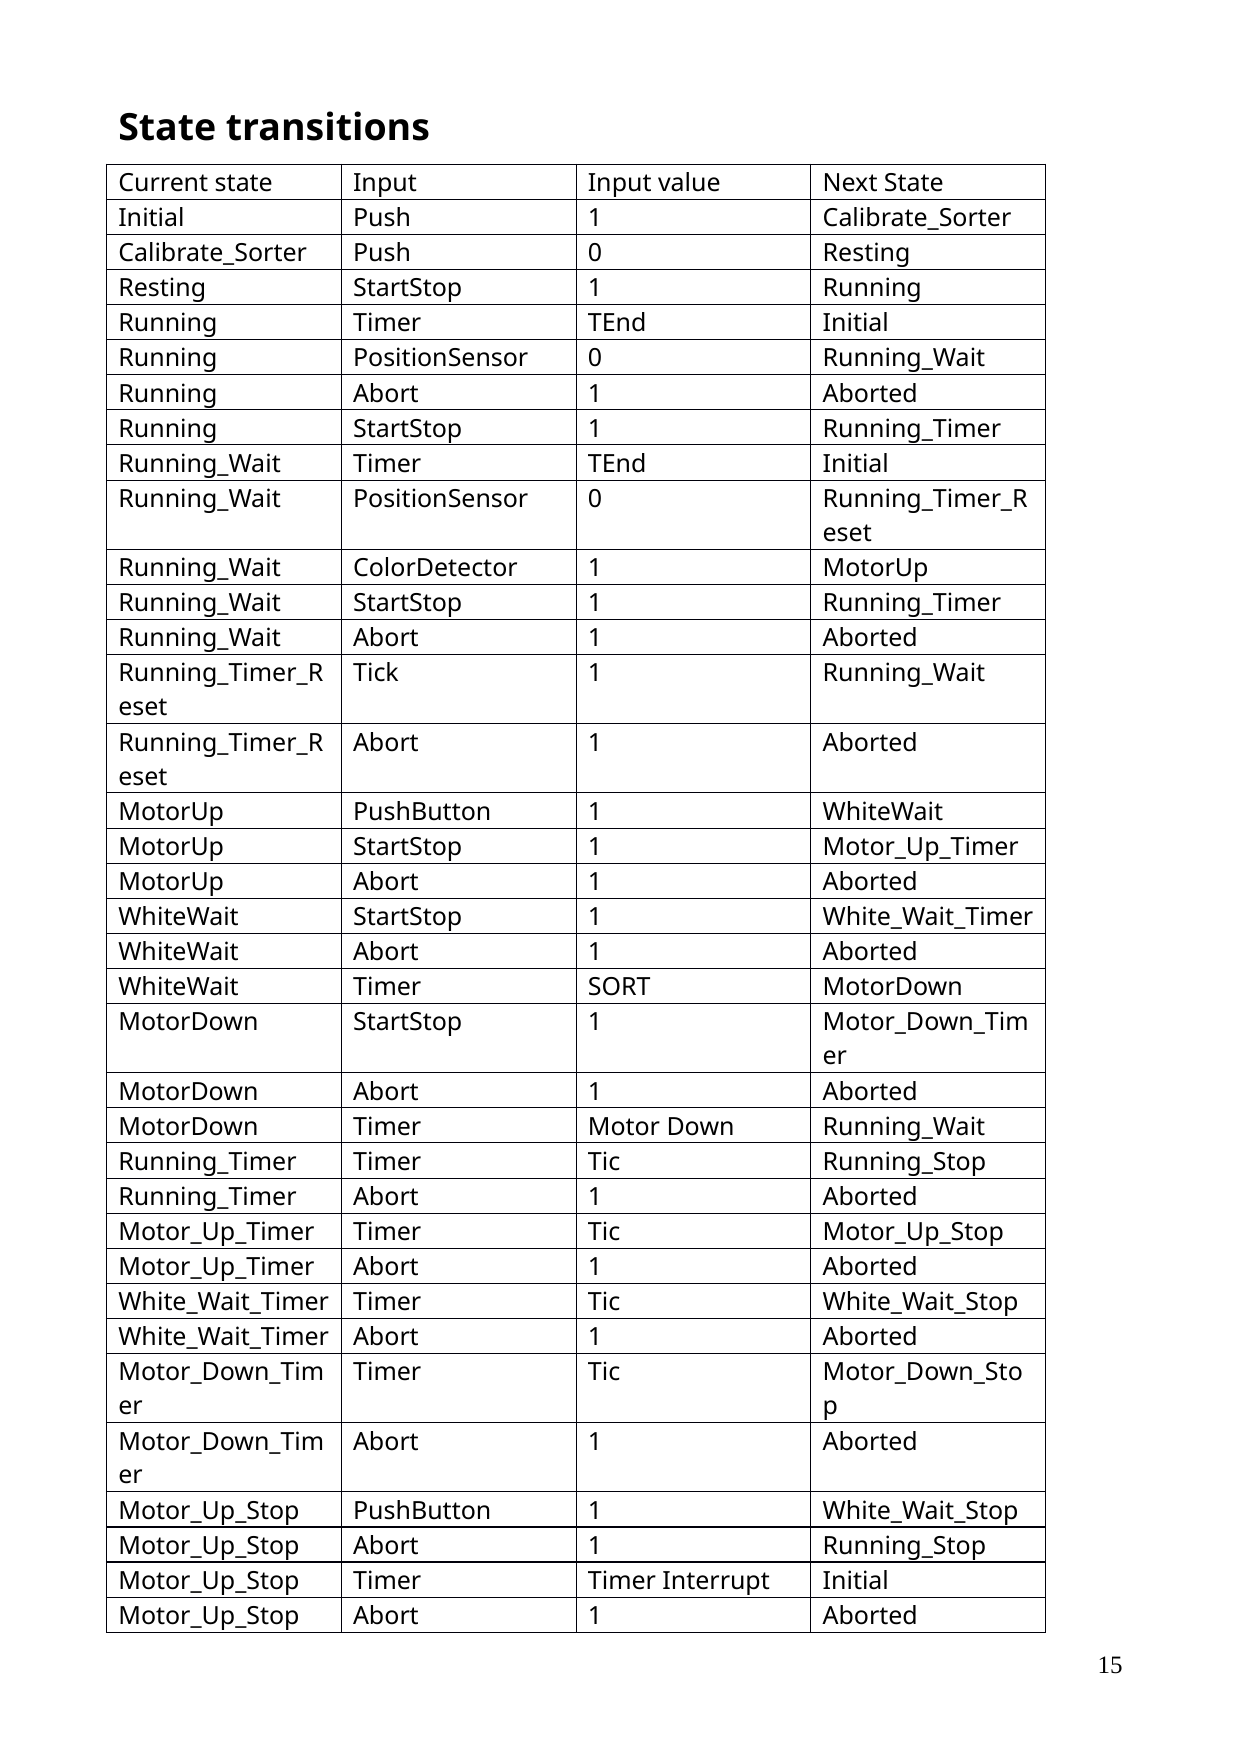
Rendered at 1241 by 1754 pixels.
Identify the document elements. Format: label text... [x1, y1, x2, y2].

table_header Input value [577, 165, 810, 199]
table_cell Abort [342, 1319, 576, 1353]
table_cell Running_Timer [811, 585, 1045, 619]
table_cell 1 [577, 864, 810, 898]
table_cell ColorDetector [342, 550, 576, 584]
table_cell 1 [577, 270, 810, 304]
table_cell MotorUp [107, 864, 341, 898]
table_cell Motor_Up_Stop [107, 1492, 341, 1526]
table_cell Motor_Up_Stop [107, 1598, 341, 1632]
table_cell 0 [577, 340, 810, 374]
table_cell Timer [342, 1284, 576, 1318]
table_cell Push [342, 235, 576, 269]
table_cell TEnd [577, 445, 810, 479]
table_cell MotorDown [811, 969, 1045, 1003]
table_cell Running_Wait [107, 550, 341, 584]
table_cell MotorDown [107, 1073, 341, 1107]
table_cell Timer [342, 445, 576, 479]
table_cell 1 [577, 724, 810, 792]
table_cell Aborted [811, 620, 1045, 654]
table_cell Running_Timer [811, 410, 1045, 444]
table_cell SORT [577, 969, 810, 1003]
table_cell Running [107, 340, 341, 374]
table_header Input [342, 165, 576, 199]
table_cell Abort [342, 375, 576, 409]
table_cell Running_Wait [811, 655, 1045, 723]
table_cell Abort [342, 1249, 576, 1283]
table_cell 1 [577, 1423, 810, 1491]
table_cell Tic [577, 1214, 810, 1248]
table_cell Timer [342, 305, 576, 339]
table_cell StartStop [342, 1004, 576, 1072]
table_cell Running_Wait [107, 445, 341, 479]
table_cell Aborted [811, 1249, 1045, 1283]
table_cell Abort [342, 1073, 576, 1107]
table_cell 1 [577, 1492, 810, 1526]
table_cell White_Wait_Stop [811, 1284, 1045, 1318]
table_cell Timer [342, 1143, 576, 1177]
table_cell Abort [342, 934, 576, 968]
table_cell MotorDown [107, 1004, 341, 1072]
table_cell 1 [577, 585, 810, 619]
table_cell 1 [577, 899, 810, 933]
table_cell PositionSensor [342, 340, 576, 374]
table_cell Tic [577, 1143, 810, 1177]
table_cell StartStop [342, 410, 576, 444]
table_cell 1 [577, 1598, 810, 1632]
table_cell Motor_Up_Stop [107, 1563, 341, 1597]
table_cell White_Wait_Timer [107, 1319, 341, 1353]
table_cell 1 [577, 1528, 810, 1561]
table_cell 1 [577, 793, 810, 827]
table_cell Timer [342, 1563, 576, 1597]
table_cell PushButton [342, 793, 576, 827]
table_cell Aborted [811, 1319, 1045, 1353]
table_cell Resting [811, 235, 1045, 269]
table_cell 1 [577, 1073, 810, 1107]
table_cell Motor Down [577, 1108, 810, 1142]
table_cell Tic [577, 1354, 810, 1422]
table_cell Running_Timer_Reset [811, 481, 1045, 549]
table_cell Abort [342, 864, 576, 898]
table_cell 1 [577, 934, 810, 968]
table_cell 1 [577, 375, 810, 409]
table_cell MotorUp [107, 829, 341, 862]
table_cell Initial [811, 305, 1045, 339]
table_cell Running_Timer [107, 1179, 341, 1212]
table_cell WhiteWait [107, 969, 341, 1003]
table_cell White_Wait_Timer [811, 899, 1045, 933]
table_cell Resting [107, 270, 341, 304]
table_cell MotorUp [107, 793, 341, 827]
table_cell Running [107, 375, 341, 409]
table_cell Running [107, 410, 341, 444]
table_cell Abort [342, 1179, 576, 1212]
table_cell 0 [577, 481, 810, 549]
table_cell Tic [577, 1284, 810, 1318]
table_cell WhiteWait [811, 793, 1045, 827]
table_cell Abort [342, 1598, 576, 1632]
table_cell MotorUp [811, 550, 1045, 584]
table_cell Aborted [811, 1073, 1045, 1107]
table_cell Motor_Up_Timer [811, 829, 1045, 862]
table_cell Motor_Up_Stop [107, 1528, 341, 1561]
table_cell Motor_Up_Stop [811, 1214, 1045, 1248]
table_cell Aborted [811, 724, 1045, 792]
table_cell MotorDown [107, 1108, 341, 1142]
table_cell Running_Wait [107, 620, 341, 654]
table_cell Running_Timer_Reset [107, 724, 341, 792]
table_cell 0 [577, 235, 810, 269]
table_cell 1 [577, 829, 810, 862]
table_cell Timer [342, 1108, 576, 1142]
table_cell 1 [577, 655, 810, 723]
table_cell Running_Stop [811, 1528, 1045, 1561]
table_cell StartStop [342, 829, 576, 862]
table_cell Running_Wait [107, 585, 341, 619]
table_cell Timer [342, 1214, 576, 1248]
table_cell Timer [342, 1354, 576, 1422]
table_cell Running [107, 305, 341, 339]
table_cell WhiteWait [107, 934, 341, 968]
table_cell 1 [577, 1179, 810, 1212]
table_cell 1 [577, 410, 810, 444]
table_cell Abort [342, 724, 576, 792]
table_cell Aborted [811, 375, 1045, 409]
table_cell Timer [342, 969, 576, 1003]
table_cell Aborted [811, 934, 1045, 968]
table_cell Calibrate_Sorter [107, 235, 341, 269]
subtitle State transitions [118, 100, 1122, 151]
table_cell 1 [577, 1249, 810, 1283]
table_cell Initial [107, 200, 341, 234]
table_cell StartStop [342, 585, 576, 619]
table_cell Running_Wait [811, 340, 1045, 374]
table_cell Aborted [811, 1179, 1045, 1212]
table_cell WhiteWait [107, 899, 341, 933]
table_cell Initial [811, 445, 1045, 479]
table_cell StartStop [342, 270, 576, 304]
table_cell PushButton [342, 1492, 576, 1526]
table_header Current state [107, 165, 341, 199]
table_cell TEnd [577, 305, 810, 339]
table_cell 1 [577, 200, 810, 234]
table_cell White_Wait_Timer [107, 1284, 341, 1318]
table_cell Motor_Down_Timer [811, 1004, 1045, 1072]
table_cell Running_Stop [811, 1143, 1045, 1177]
table_cell White_Wait_Stop [811, 1492, 1045, 1526]
table_cell Push [342, 200, 576, 234]
table_cell Initial [811, 1563, 1045, 1597]
table_header Next State [811, 165, 1045, 199]
table_cell Running [811, 270, 1045, 304]
table_cell Motor_Up_Timer [107, 1249, 341, 1283]
table_cell Abort [342, 1528, 576, 1561]
table_cell Aborted [811, 864, 1045, 898]
table_cell Running_Wait [107, 481, 341, 549]
table_cell Aborted [811, 1598, 1045, 1632]
table_cell Calibrate_Sorter [811, 200, 1045, 234]
table_cell Motor_Up_Timer [107, 1214, 341, 1248]
table_cell Timer Interrupt [577, 1563, 810, 1597]
table_cell Motor_Down_Timer [107, 1423, 341, 1491]
table_cell Tick [342, 655, 576, 723]
table_cell 1 [577, 620, 810, 654]
table_cell Running_Timer_Reset [107, 655, 341, 723]
table_cell Motor_Down_Timer [107, 1354, 341, 1422]
table_cell PositionSensor [342, 481, 576, 549]
table_cell 1 [577, 1319, 810, 1353]
table_cell StartStop [342, 899, 576, 933]
table_cell Aborted [811, 1423, 1045, 1491]
table_cell 1 [577, 550, 810, 584]
table_cell Running_Timer [107, 1143, 341, 1177]
table_cell Motor_Down_Stop [811, 1354, 1045, 1422]
table_cell Abort [342, 620, 576, 654]
table_cell 1 [577, 1004, 810, 1072]
table_cell Running_Wait [811, 1108, 1045, 1142]
table_cell Abort [342, 1423, 576, 1491]
